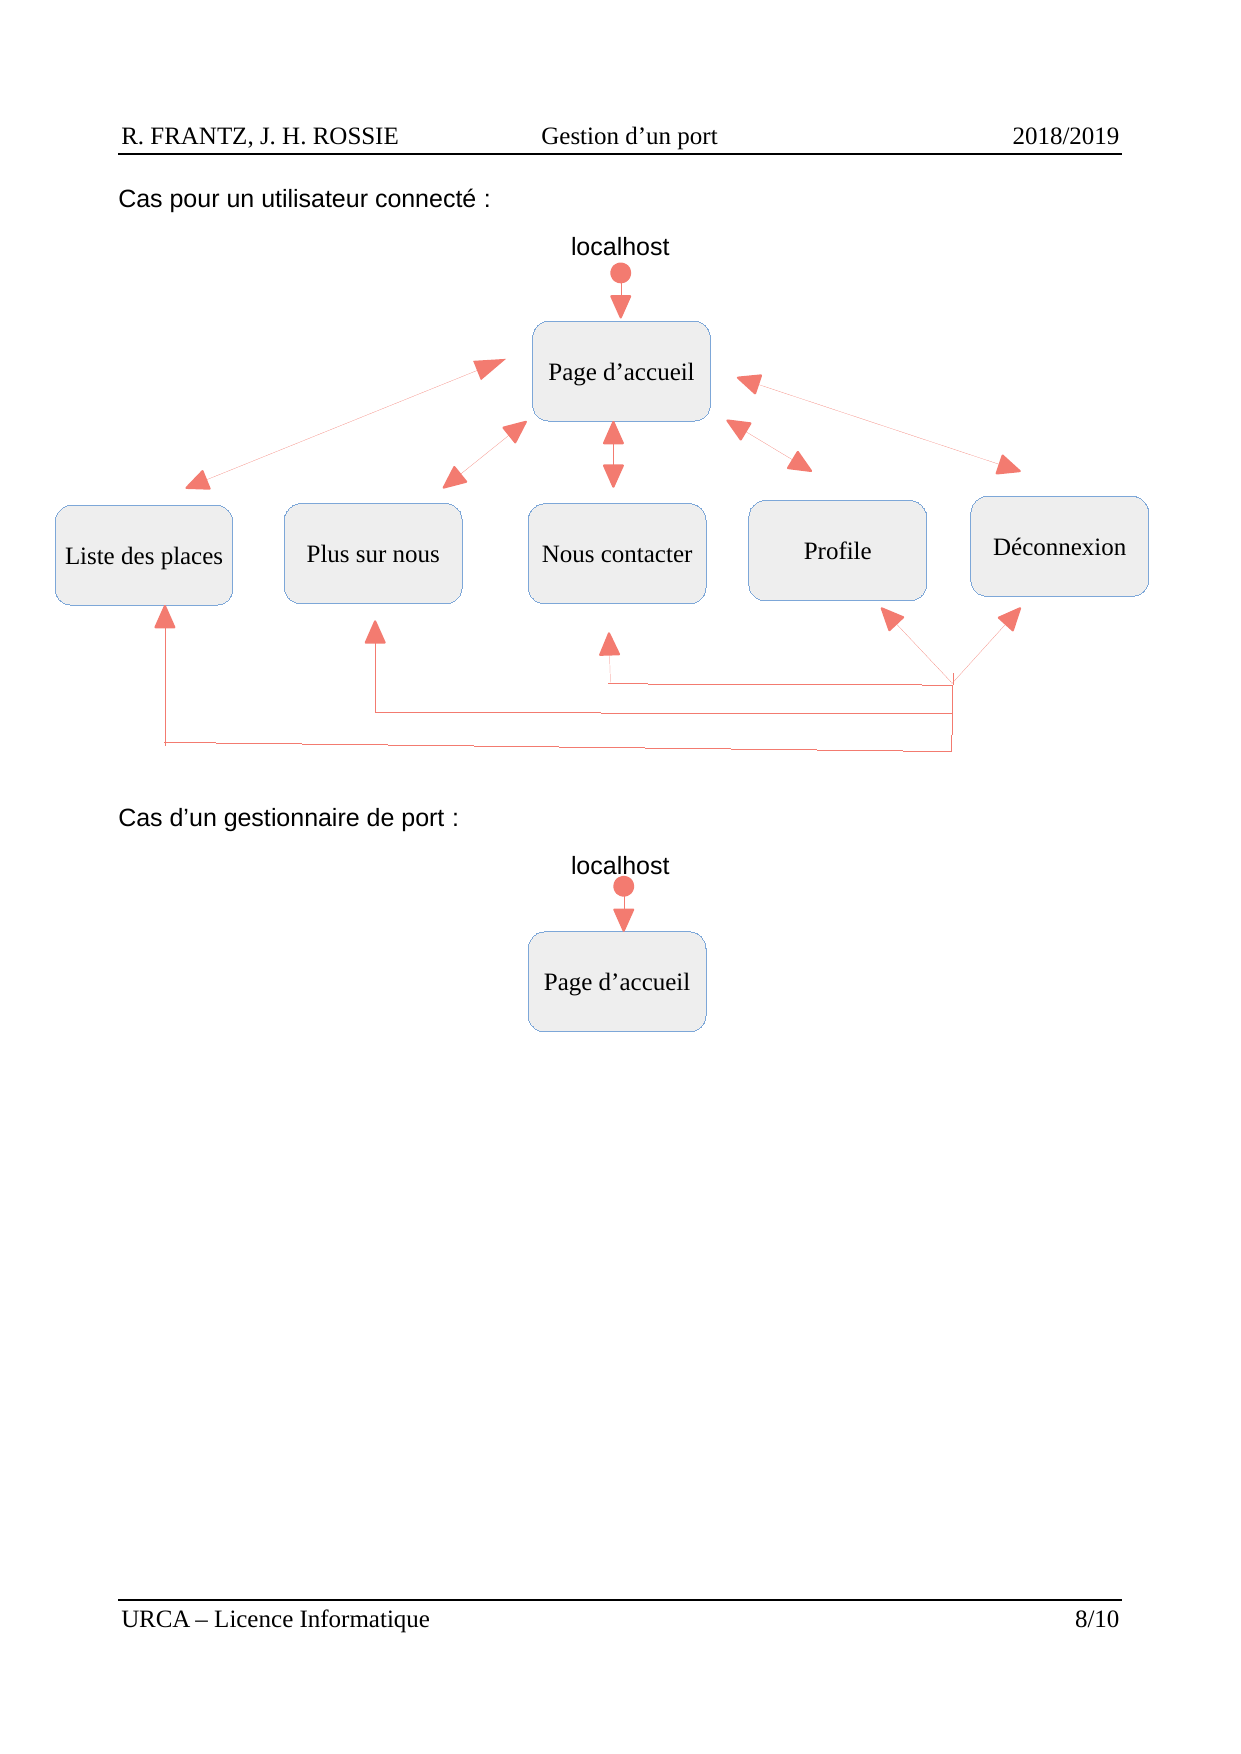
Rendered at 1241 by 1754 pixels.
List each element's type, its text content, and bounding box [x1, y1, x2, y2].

text Cas pour un utilisateur connecté : [118, 184, 1122, 213]
text localhost [118, 851, 1122, 879]
text Cas d’un gestionnaire de port : [118, 803, 1122, 832]
text localhost [118, 232, 1122, 261]
